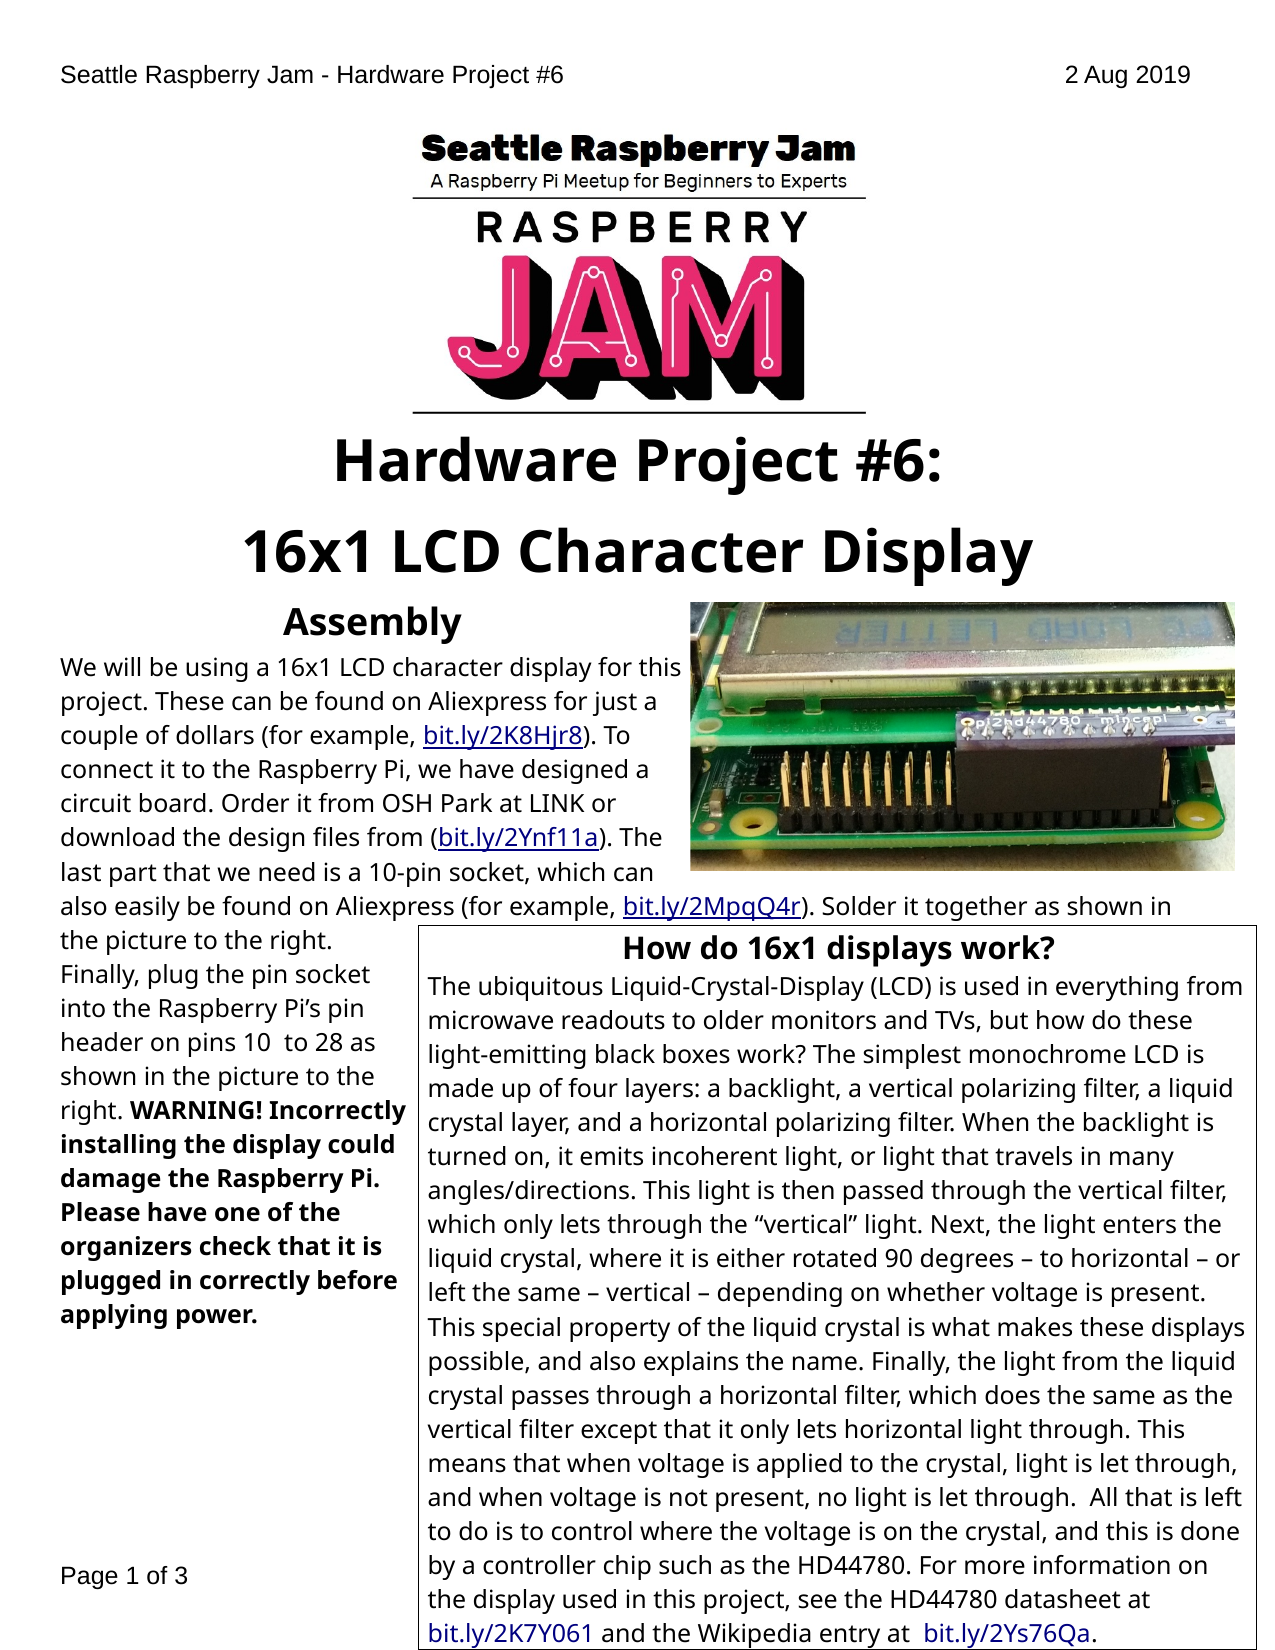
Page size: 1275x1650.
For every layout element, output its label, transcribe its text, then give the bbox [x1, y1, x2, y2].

title 16x1 LCD Character Display [60, 510, 1215, 590]
picture [690, 602, 1235, 871]
subtitle Assembly [60, 596, 1215, 647]
text We will be using a 16x1 LCD character display for this project. These can be found on Aliexpress for just a couple of dollars (for example, bit.ly/2K8Hjr8). To connect it to the Raspberry Pi, we have designed a circuit board. Order it from OSH Park at LINK or download the design files from (bit.ly/2Ynf11a). The last part that we need is a 10-pin socket, which can also easily be found on Aliexpress (for example, bit.ly/2MpqQ4r). Solder it together as shown in the picture to the right. Finally, plug the pin socket into the Raspberry Pi’s pin header on pins 10 to 28 as shown in the picture to the right. WARNING! Incorrectly installing the display could damage the Raspberry Pi. Please have one of the organizers check that it is plugged in correctly before applying power. [60, 650, 1215, 1331]
title Hardware Project #6: [60, 419, 1215, 498]
picture [405, 118, 871, 419]
